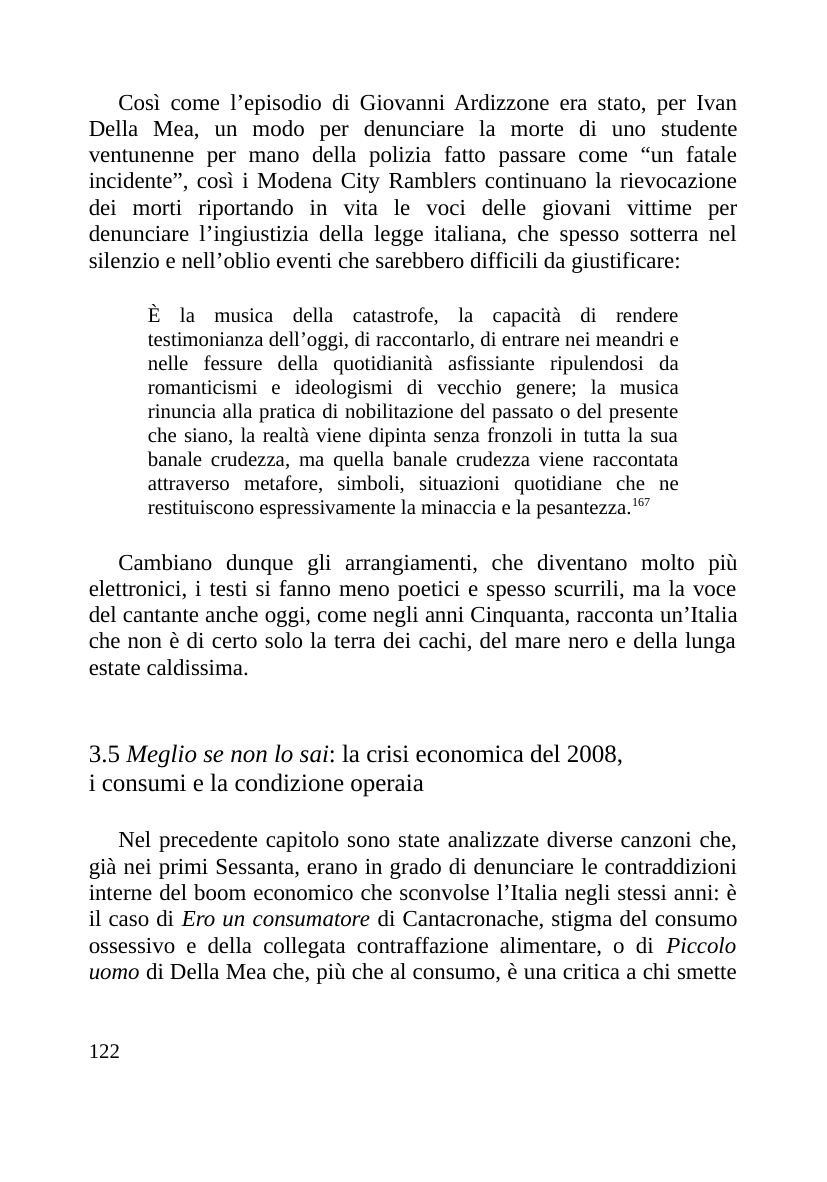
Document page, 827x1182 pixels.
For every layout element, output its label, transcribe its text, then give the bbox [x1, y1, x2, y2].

text Nel precedente capitolo sono state analizzate diverse canzoni che, già nei primi Sessanta, erano in grado di denunciare le contraddizioni interne del boom economico che sconvolse l’Italia negli stessi anni: è il caso di Ero un consumatore di Cantacronache, stigma del consumo ossessivo e della collegata contraffazione alimentare, o di Piccolo uomo di Della Mea che, più che al consumo, è una critica a chi smette [88, 826, 738, 984]
list 3.5 Meglio se non lo sai: la crisi economica del 2008, i consumi e la condizione operaia [88, 739, 738, 797]
text Cambiano dunque gli arrangiamenti, che diventano molto più elettronici, i testi si fanno meno poetici e spesso scurrili, ma la voce del cantante anche oggi, come negli anni Cinquanta, racconta un’Italia che non è di certo solo la terra dei cachi, del mare nero e della lunga estate caldissima. [88, 548, 738, 680]
text Così come l’episodio di Giovanni Ardizzone era stato, per Ivan Della Mea, un modo per denunciare la morte di uno studente ventunenne per mano della polizia fatto passare come “un fatale incidente”, così i Modena City Ramblers continuano la rievocazione dei morti riportando in vita le voci delle giovani vittime per denunciare l’ingiustizia della legge italiana, che spesso sotterra nel silenzio e nell’oblio eventi che sarebbero difficili da giustificare: [88, 88, 738, 273]
text è la musica della catastrofe, la capacità di rendere testimonianza dell’oggi, di raccontarlo, di entrare nei meandri e nelle fessure della quotidianità asfissiante ripulendosi da romanticismi e ideologismi di vecchio genere; la musica rinuncia alla pratica di nobilitazione del passato o del presente che siano, la realtà viene dipinta senza fronzoli in tutta la sua banale crudezza, ma quella banale crudezza viene raccontata attraverso metafore, simboli, situazioni quotidiane che ne restituiscono espressivamente la minaccia e la pesantezza. [148, 302, 679, 519]
